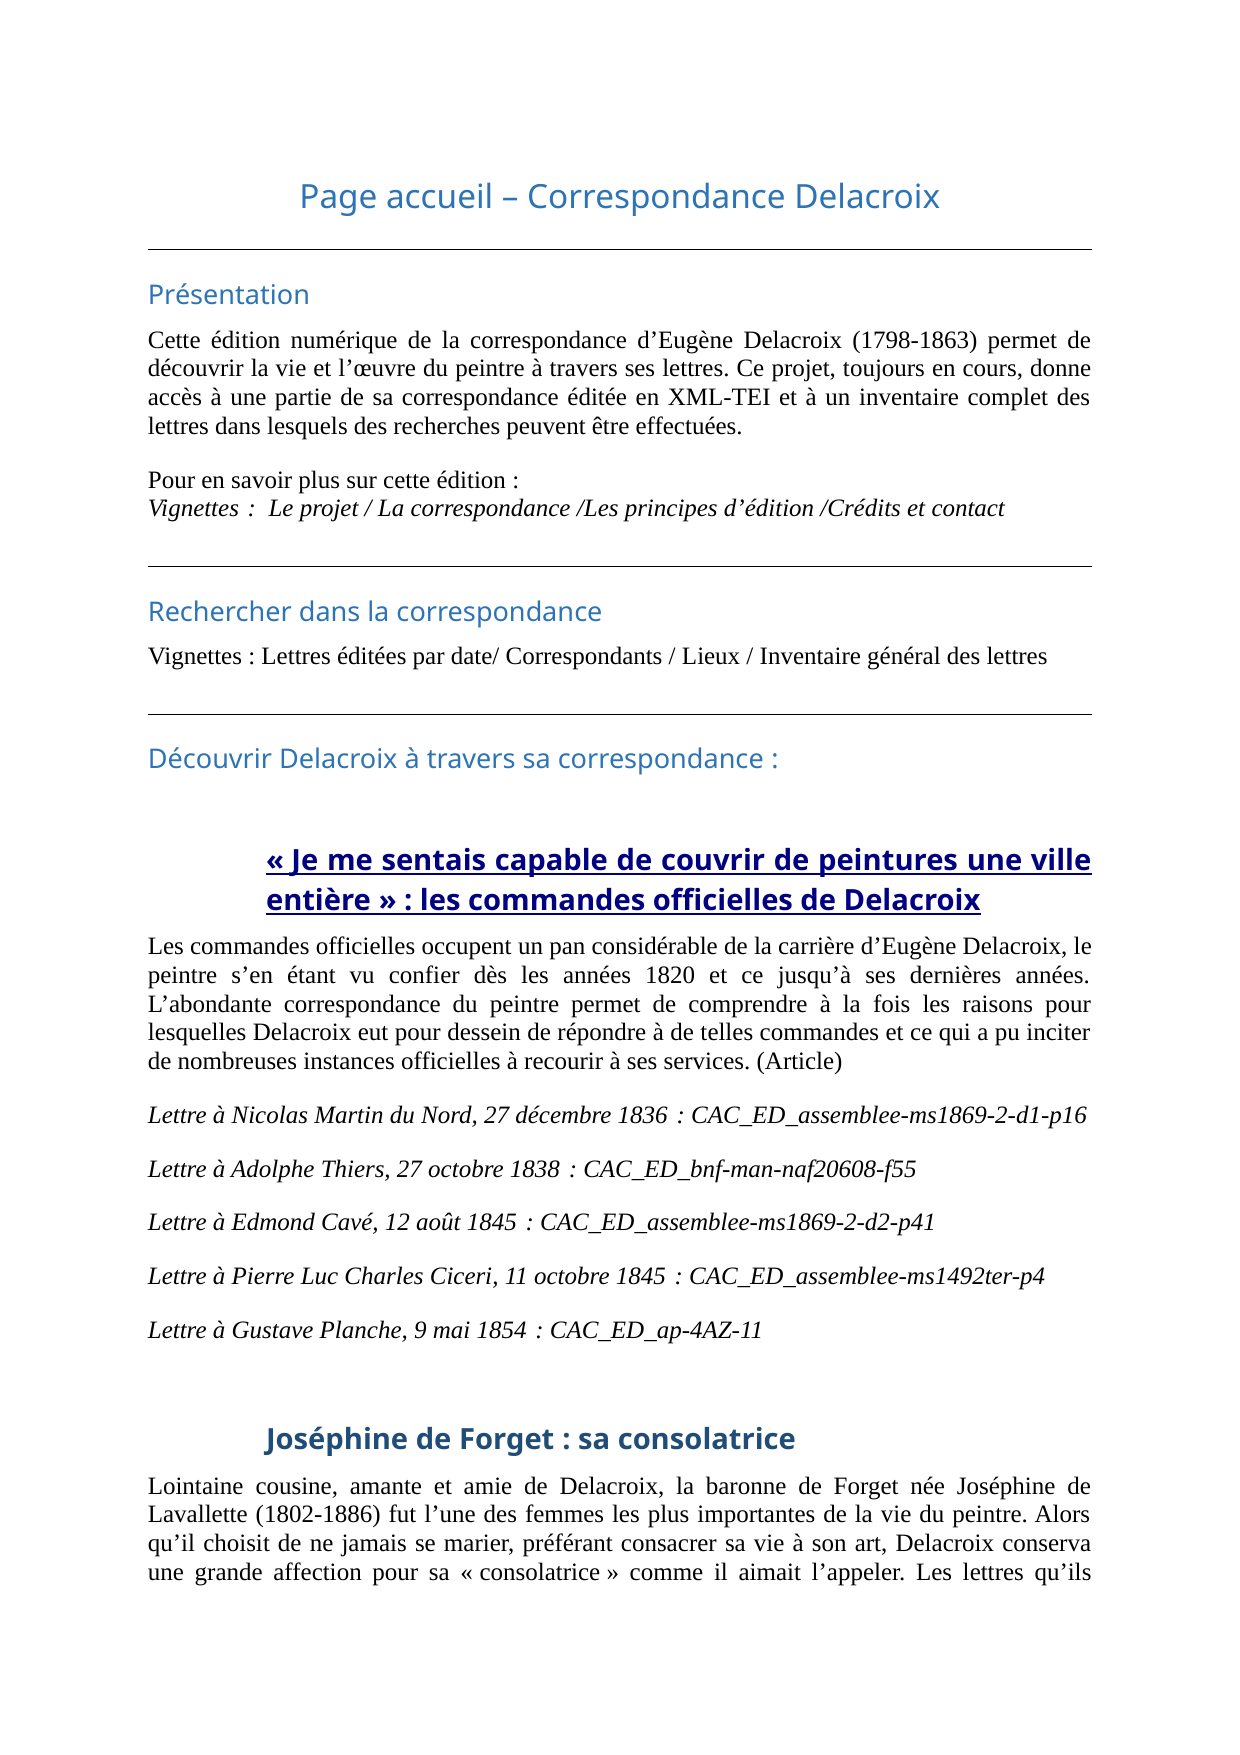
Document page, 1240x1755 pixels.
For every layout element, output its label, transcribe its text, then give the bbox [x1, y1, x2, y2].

subtitle Joséphine de Forget : sa consolatrice [266, 1419, 1092, 1458]
text Lettre à Gustave Planche, 9 mai 1854 : CAC_ED_ap-4AZ-11 [148, 1315, 1092, 1344]
text Pour en savoir plus sur cette édition : Vignettes : Le projet / La correspondance /Les principes d’édition /Crédits et contact [148, 465, 1092, 522]
subtitle Page accueil – Correspondance Delacroix [148, 173, 1092, 218]
text Lettre à Pierre Luc Charles Ciceri, 11 octobre 1845 : CAC_ED_assemblee-ms1492ter-p4 [148, 1261, 1092, 1290]
text Cette édition numérique de la correspondance d’Eugène Delacroix (1798-1863) permet de découvrir la vie et l’œuvre du peintre à travers ses lettres. Ce projet, toujours en cours, donne accès à une partie de sa correspondance éditée en XML-TEI et à un inventaire complet des lettres dans lesquels des recherches peuvent être effectuées. [148, 325, 1092, 440]
text Lointaine cousine, amante et amie de Delacroix, la baronne de Forget née Joséphine de Lavallette (1802-1886) fut l’une des femmes les plus importantes de la vie du peintre. Alors qu’il choisit de ne jamais se marier, préférant consacrer sa vie à son art, Delacroix conserva une grande affection pour sa « consolatrice » comme il aimait l’appeler. Les lettres qu’ils [148, 1471, 1092, 1586]
subtitle « Je me sentais capable de couvrir de peintures une ville [266, 839, 1092, 873]
subtitle entière » : les commandes officielles de Delacroix [266, 875, 1092, 919]
text Lettre à Adolphe Thiers, 27 octobre 1838 : CAC_ED_bnf-man-naf20608-f55 [148, 1154, 1092, 1182]
subtitle Rechercher dans la correspondance [148, 567, 1092, 629]
subtitle Présentation [148, 250, 1092, 312]
text Lettre à Edmond Cavé, 12 août 1845 : CAC_ED_assemblee-ms1869-2-d2-p41 [148, 1207, 1092, 1236]
subtitle Découvrir Delacroix à travers sa correspondance : [148, 715, 1092, 777]
text Les commandes officielles occupent un pan considérable de la carrière d’Eugène Delacroix, le peintre s’en étant vu confier dès les années 1820 et ce jusqu’à ses dernières années. L’abondante correspondance du peintre permet de comprendre à la fois les raisons pour lesquelles Delacroix eut pour dessein de répondre à de telles commandes et ce qui a pu inciter de nombreuses instances officielles à recourir à ses services. (Article) [148, 931, 1092, 1075]
text Vignettes : Lettres éditées par date/ Correspondants / Lieux / Inventaire général des lettres [148, 641, 1092, 670]
text Lettre à Nicolas Martin du Nord, 27 décembre 1836 : CAC_ED_assemblee-ms1869-2-d1-p16 [148, 1100, 1092, 1129]
